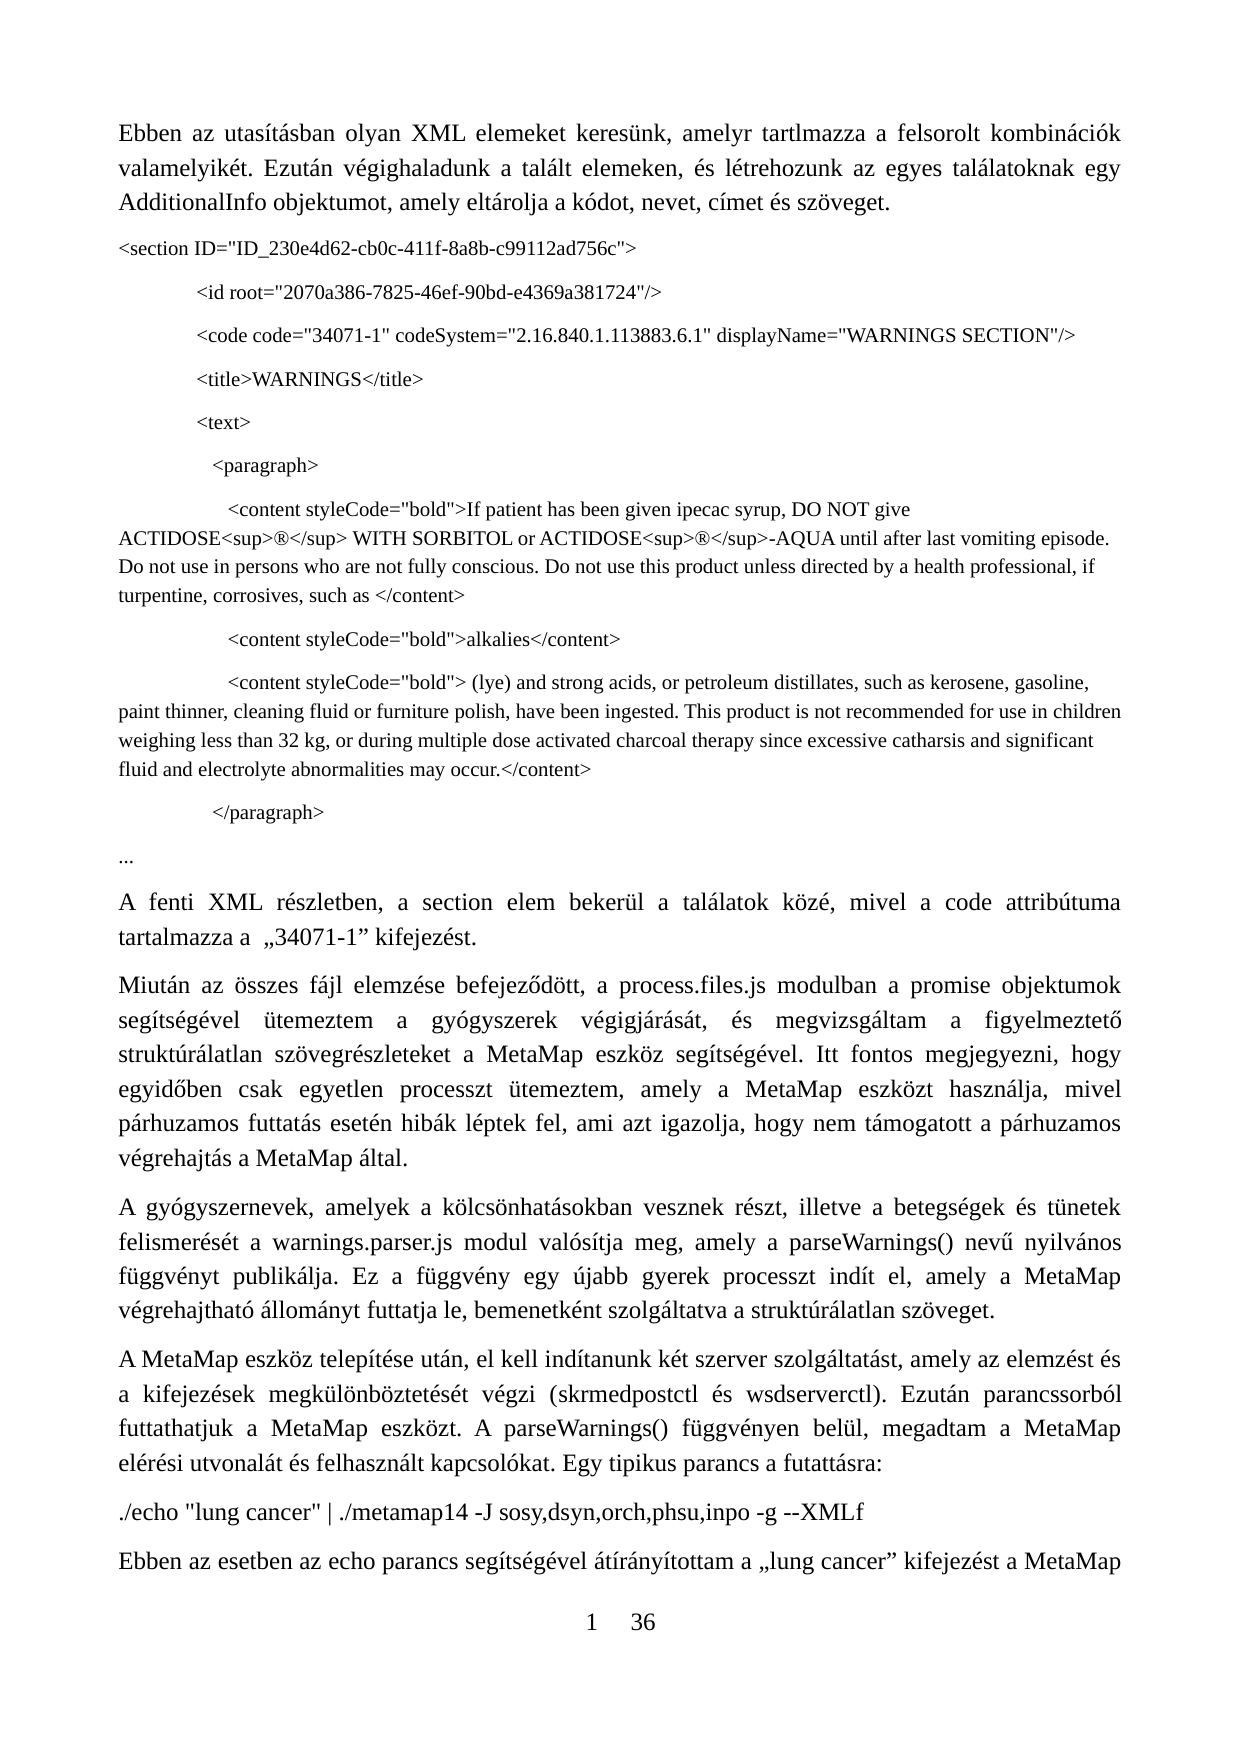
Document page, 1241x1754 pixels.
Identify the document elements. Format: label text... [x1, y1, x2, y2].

subtitle Ebben az esetben az echo parancs segítségével átírányítottam a „lung cancer” kifejezést a MetaMap [118, 1546, 1122, 1575]
subtitle <title>WARNINGS</title> [118, 366, 1122, 391]
subtitle ./echo "lung cancer" | ./metamap14 -J sosy,dsyn,orch,phsu,inpo -g --XMLf [118, 1497, 1122, 1526]
subtitle ... [118, 844, 1122, 868]
subtitle Miután az összes fájl elemzése befejeződött, a process.files.js modulban a promise objektumok segítségével ütemeztem a gyógyszerek végigjárását, és megvizsgáltam a figyelmeztető struktúrálatlan szövegrészleteket a MetaMap eszköz segítségével. Itt fontos megjegyezni, hogy egyidőben csak egyetlen processzt ütemeztem, amely a MetaMap eszközt használja, mivel párhuzamos futtatás esetén hibák léptek fel, ami azt igazolja, hogy nem támogatott a párhuzamos végrehajtás a MetaMap által. [118, 971, 1122, 1172]
subtitle <content styleCode="bold"> (lye) and strong acids, or petroleum distillates, such as kerosene, gasoline, paint thinner, cleaning fluid or furniture polish, have been ingested. This product is not recommended for use in children weighing less than 32 kg, or during multiple dose activated charcoal therapy since excessive catharsis and significant fluid and electrolyte abnormalities may occur.</content> [118, 670, 1122, 781]
subtitle <content styleCode="bold">alkalies</content> [118, 627, 1122, 651]
subtitle A fenti XML részletben, a section elem bekerül a találatok közé, mivel a code attribútuma tartalmazza a „34071-1” kifejezést. [118, 887, 1122, 950]
subtitle <content styleCode="bold">If patient has been given ipecac syrup, DO NOT give ACTIDOSE<sup>®</sup> WITH SORBITOL or ACTIDOSE<sup>®</sup>-AQUA until after last vomiting episode. Do not use in persons who are not fully conscious. Do not use this product unless directed by a health professional, if turpentine, corrosives, such as </content> [118, 497, 1122, 607]
subtitle A MetaMap eszköz telepítése után, el kell indítanunk két szerver szolgáltatást, amely az elemzést és a kifejezések megkülönböztetését végzi (skrmedpostctl és wsdserverctl). Ezután parancssorból futtathatjuk a MetaMap eszközt. A parseWarnings() függvényen belül, megadtam a MetaMap elérési utvonalát és felhasznált kapcsolókat. Egy tipikus parancs a futattásra: [118, 1344, 1122, 1477]
subtitle <section ID="ID_230e4d62-cb0c-411f-8a8b-c99112ad756c"> [118, 236, 1122, 260]
subtitle <code code="34071-1" codeSystem="2.16.840.1.113883.6.1" displayName="WARNINGS SECTION"/> [118, 323, 1122, 347]
subtitle </paragraph> [118, 800, 1122, 824]
subtitle <id root="2070a386-7825-46ef-90bd-e4369a381724"/> [118, 279, 1122, 304]
subtitle <paragraph> [118, 453, 1122, 477]
subtitle <text> [118, 410, 1122, 434]
subtitle A gyógyszernevek, amelyek a kölcsönhatásokban vesznek részt, illetve a betegségek és tünetek felismerését a warnings.parser.js modul valósítja meg, amely a parseWarnings() nevű nyilvános függvényt publikálja. Ez a függvény egy újabb gyerek processzt indít el, amely a MetaMap végrehajtható állományt futtatja le, bemenetként szolgáltatva a struktúrálatlan szöveget. [118, 1192, 1122, 1324]
subtitle Ebben az utasításban olyan XML elemeket keresünk, amelyr tartlmazza a felsorolt kombinációk valamelyikét. Ezután végighaladunk a talált elemeken, és létrehozunk az egyes találatoknak egy AdditionalInfo objektumot, amely eltárolja a kódot, nevet, címet és szöveget. [118, 118, 1122, 216]
